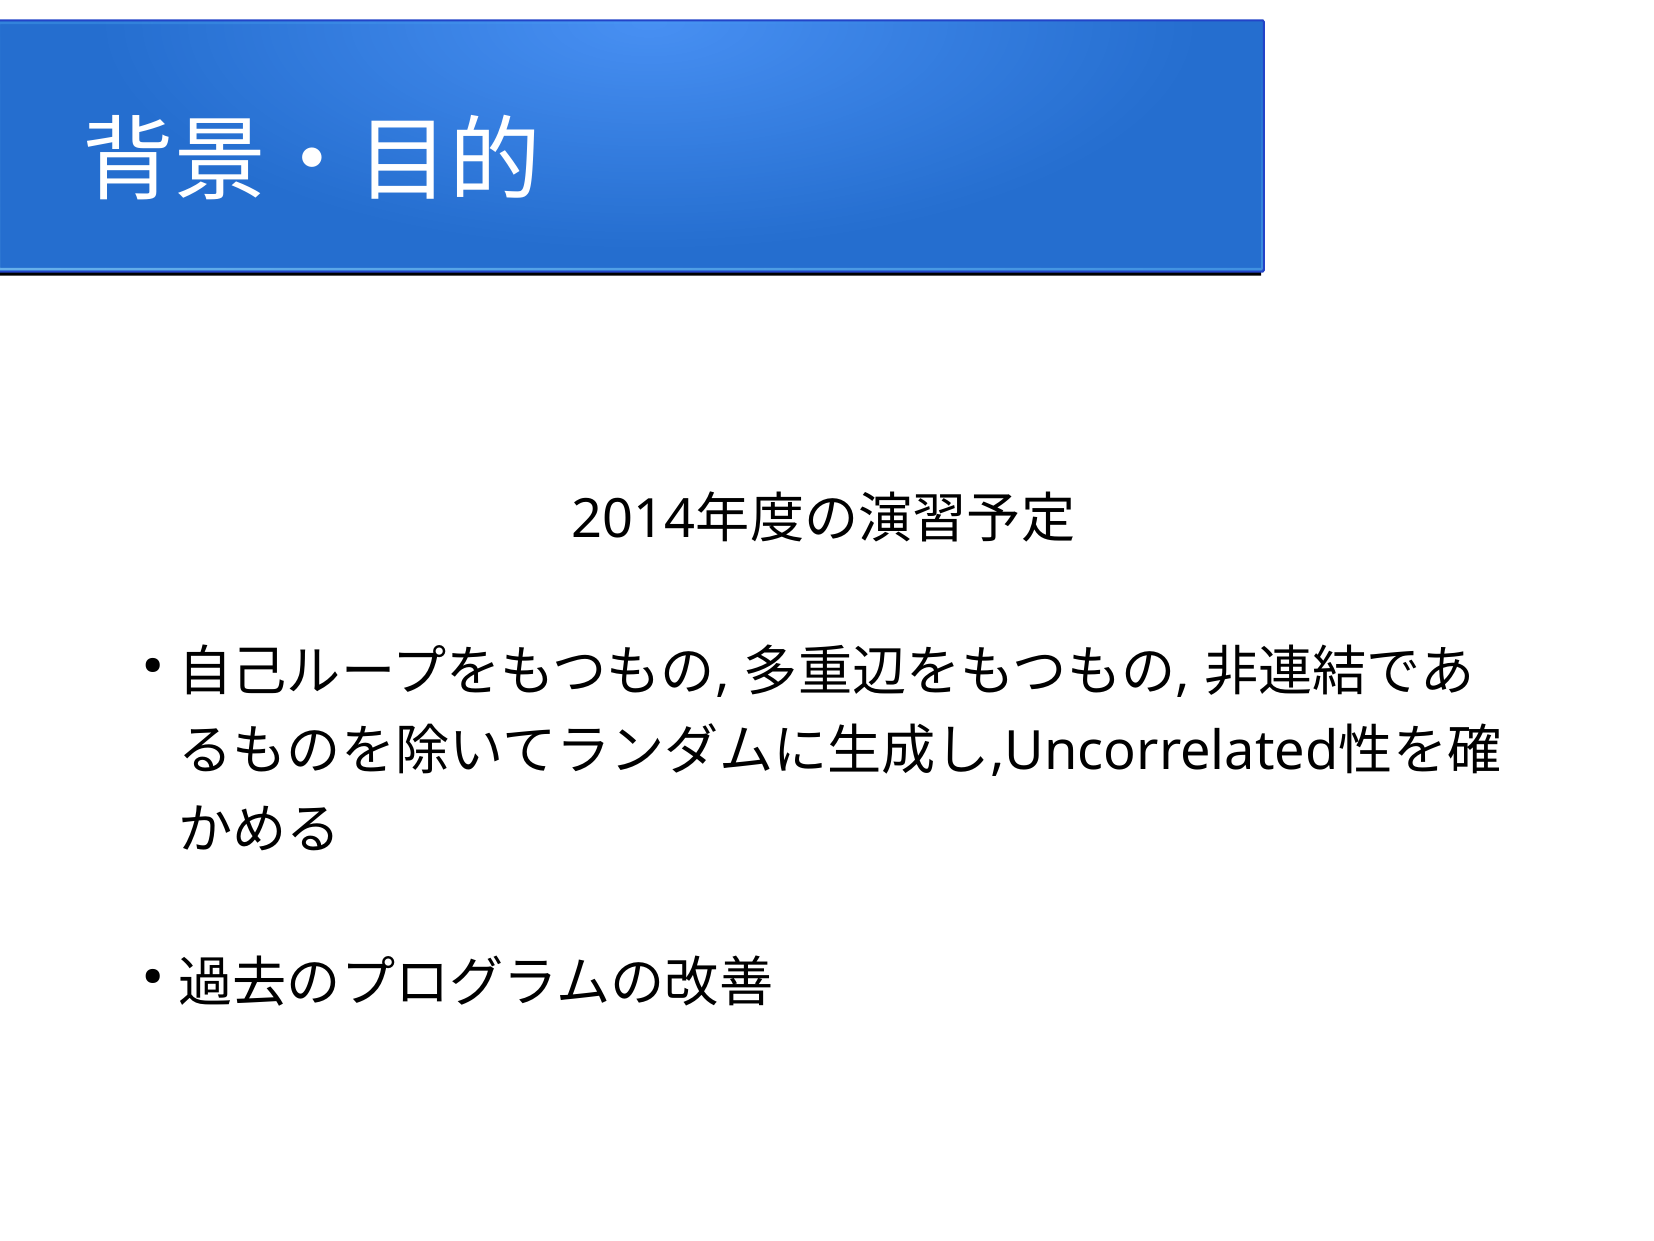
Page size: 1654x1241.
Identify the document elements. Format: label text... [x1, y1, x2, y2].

text_box 2014年度の演習予定 自己ループをもつもの, 多重辺をもつもの, 非連結であるものを除いてランダムに生成し,Uncorrelated性を確かめる 過去のプログラムの改善 [128, 467, 1520, 968]
title 背景・目的 [82, 49, 1250, 257]
